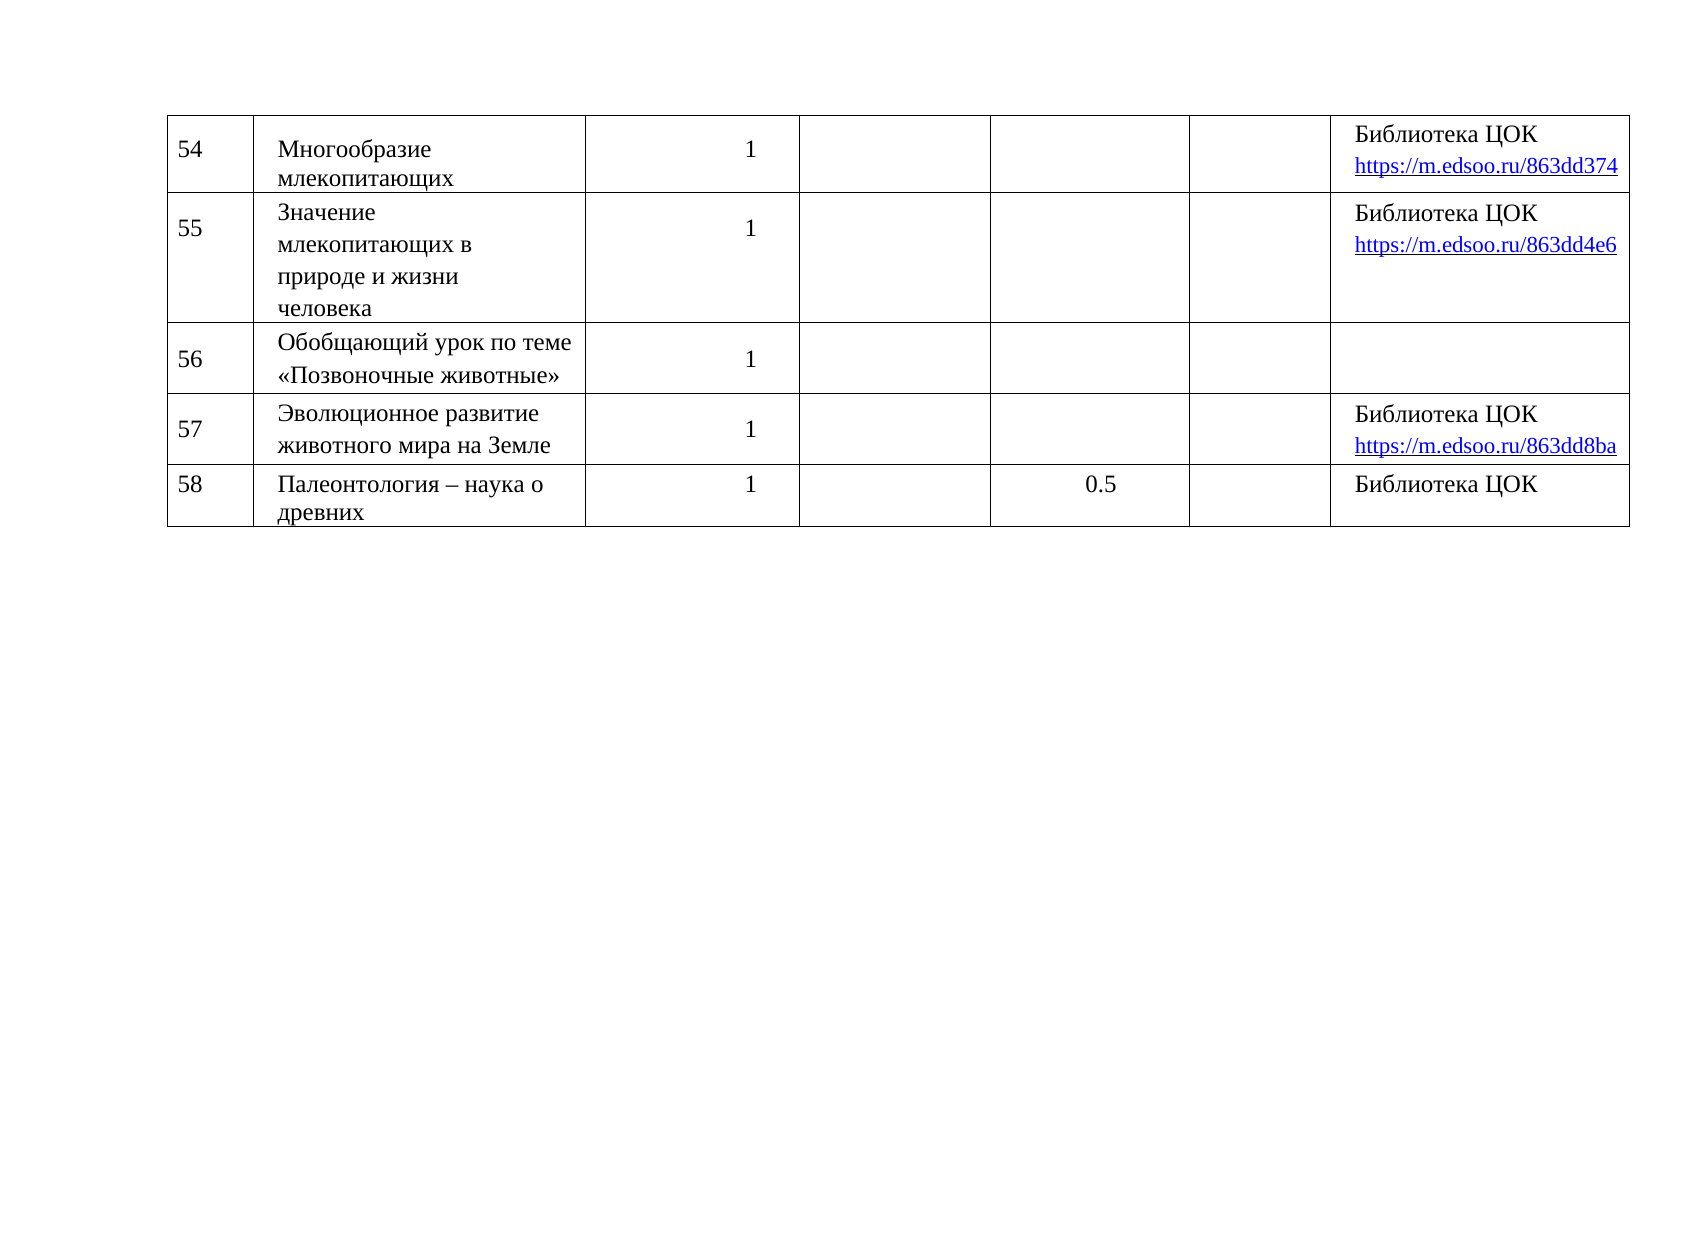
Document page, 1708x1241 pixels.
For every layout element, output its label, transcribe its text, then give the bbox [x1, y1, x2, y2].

table_cell Палеонтология – наука о древних [254, 465, 585, 526]
table_cell 1 [586, 323, 799, 393]
table_cell 1 [586, 394, 799, 464]
table_cell Обобщающий урок по теме «Позвоночные животные» [254, 323, 585, 393]
table_cell [800, 394, 990, 464]
table_cell 58 [168, 465, 253, 526]
table_cell Многообразие млекопитающих [254, 116, 585, 192]
table_cell Значение млекопитающих в природе и жизни человека [254, 193, 585, 322]
table_cell 55 [168, 193, 253, 322]
table_cell Библиотека ЦОК https://m.edsoo.ru/863dd4e6 [1331, 193, 1629, 322]
table_cell [800, 193, 990, 322]
table_cell [800, 116, 990, 192]
table_cell 1 [586, 193, 799, 322]
table_cell Библиотека ЦОК [1331, 465, 1629, 526]
table_cell 54 [168, 116, 253, 192]
table_cell [991, 116, 1189, 192]
table_cell 1 [586, 116, 799, 192]
table_cell Эволюционное развитие животного мира на Земле [254, 394, 585, 464]
table_cell [991, 323, 1189, 393]
table_cell 57 [168, 394, 253, 464]
table_cell [1331, 323, 1629, 393]
table_cell [1190, 394, 1330, 464]
table_cell [991, 394, 1189, 464]
table_cell [1190, 323, 1330, 393]
table_cell [800, 465, 990, 526]
table_cell 56 [168, 323, 253, 393]
table_cell Библиотека ЦОК https://m.edsoo.ru/863dd374 [1331, 116, 1629, 192]
table_cell [1190, 465, 1330, 526]
table_cell [1190, 193, 1330, 322]
table_cell [1190, 116, 1330, 192]
table_cell 0.5 [991, 465, 1189, 526]
table_cell [800, 323, 990, 393]
table_cell [991, 193, 1189, 322]
table_cell Библиотека ЦОК https://m.edsoo.ru/863dd8ba [1331, 394, 1629, 464]
table_cell 1 [586, 465, 799, 526]
